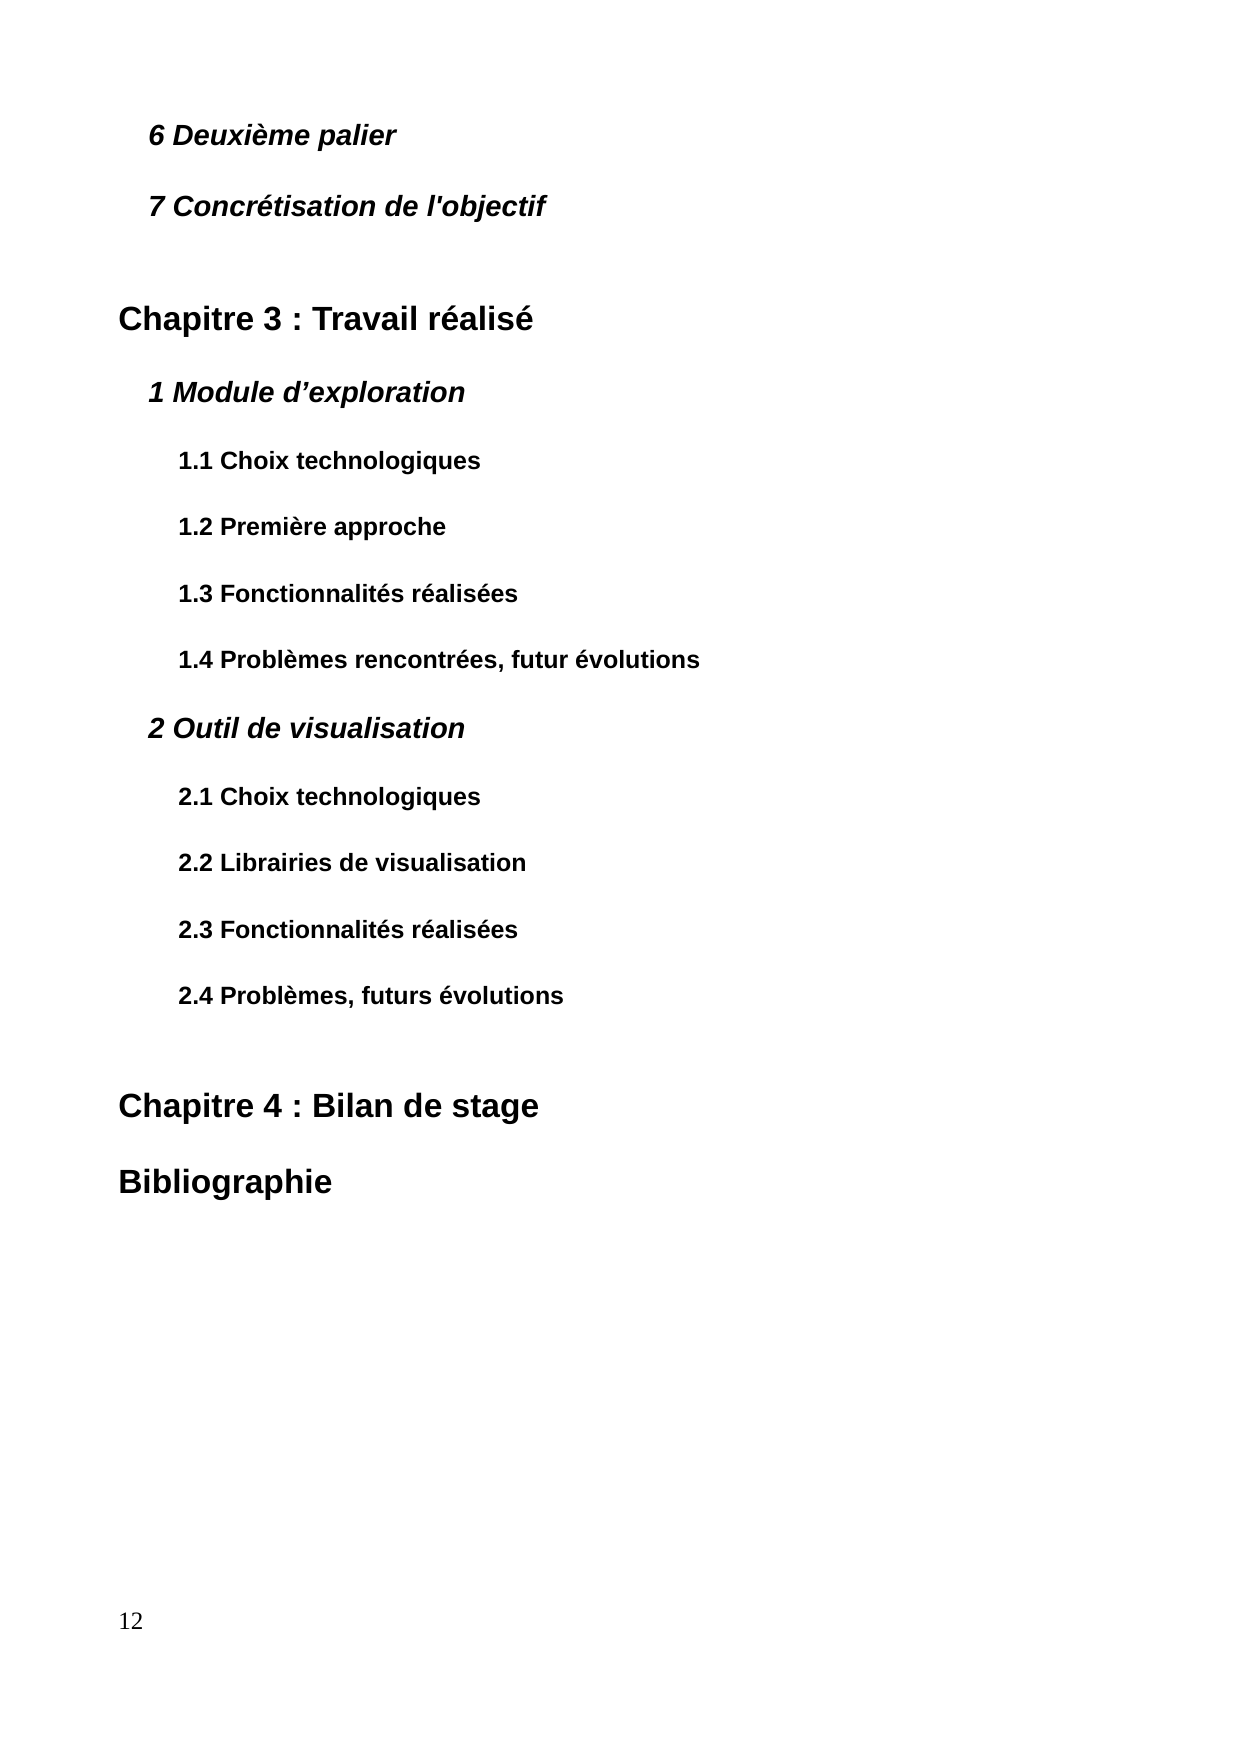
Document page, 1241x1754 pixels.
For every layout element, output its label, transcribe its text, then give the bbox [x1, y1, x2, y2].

subtitle Deuxième palier [118, 118, 1122, 152]
subtitle Problèmes rencontrées, futur évolutions [118, 645, 1122, 673]
subtitle Problèmes, futurs évolutions [118, 981, 1122, 1009]
subtitle Chapitre 4 : Bilan de stage [118, 1086, 1122, 1124]
subtitle Chapitre 3 : Travail réalisé [118, 299, 1122, 337]
subtitle Outil de visualisation [118, 711, 1122, 744]
subtitle Concrétisation de l'objectif [118, 189, 1122, 223]
subtitle Choix technologiques [118, 782, 1122, 811]
subtitle Choix technologiques [118, 446, 1122, 475]
subtitle Première approche [118, 512, 1122, 541]
subtitle Librairies de visualisation [118, 848, 1122, 877]
subtitle Bibliographie [118, 1162, 1122, 1201]
subtitle Fonctionnalités réalisées [118, 914, 1122, 943]
subtitle Fonctionnalités réalisées [118, 578, 1122, 607]
subtitle Module d’exploration [118, 375, 1122, 408]
